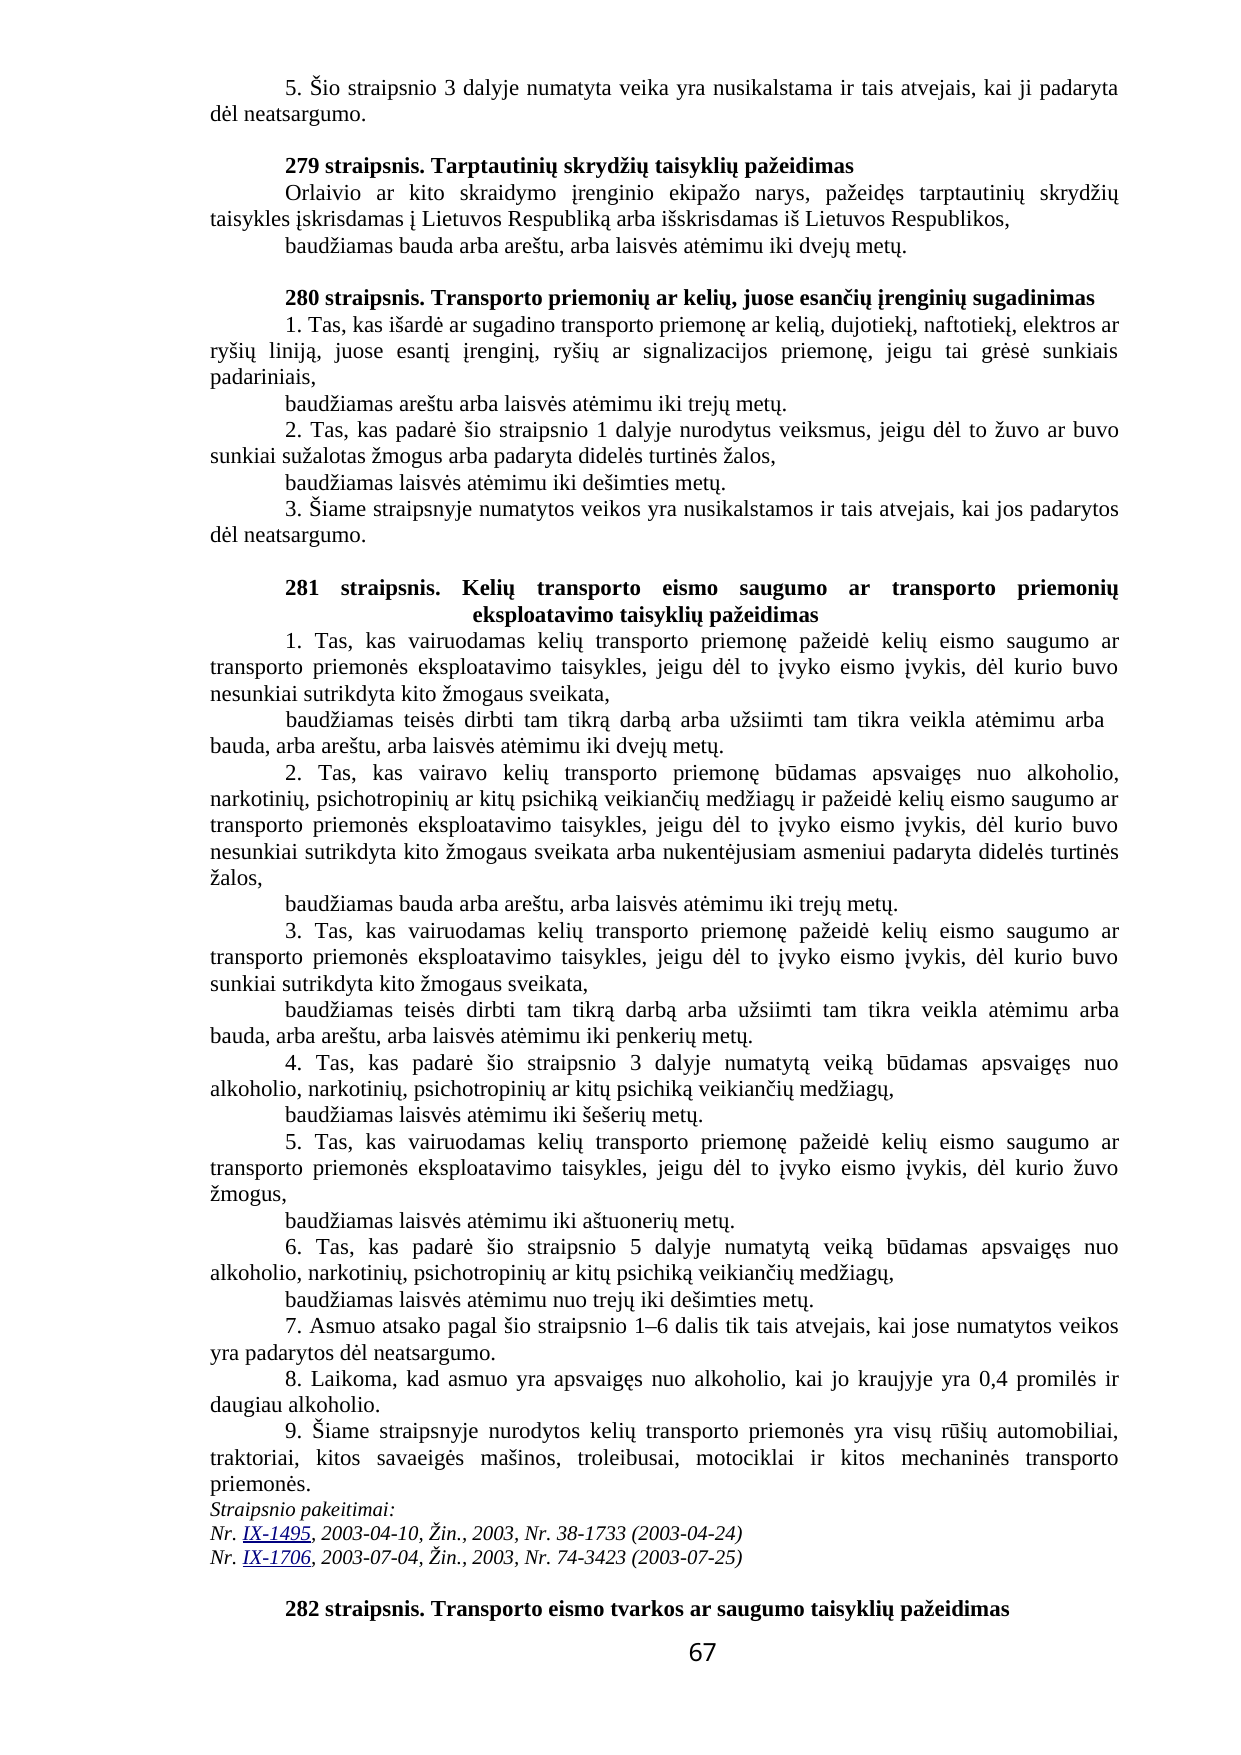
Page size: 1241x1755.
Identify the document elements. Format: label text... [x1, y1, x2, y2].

text 8. Laikoma, kad asmuo yra apsvaigęs nuo alkoholio, kai jo kraujyje yra 0,4 promilės ir daugiau alkoholio. [210, 1365, 1120, 1418]
text 2. Tas, kas vairavo kelių transporto priemonę būdamas apsvaigęs nuo alkoholio, narkotinių, psichotropinių ar kitų psichiką veikiančių medžiagų ir pažeidė kelių eismo saugumo ar transporto priemonės eksploatavimo taisykles, jeigu dėl to įvyko eismo įvykis, dėl kurio buvo nesunkiai sutrikdyta kito žmogaus sveikata arba nukentėjusiam asmeniui padaryta didelės turtinės žalos, [210, 759, 1120, 891]
text baudžiamas laisvės atėmimu iki aštuonerių metų. [210, 1207, 1120, 1233]
text Orlaivio ar kito skraidymo įrenginio ekipažo narys, pažeidęs tarptautinių skrydžių taisykles įskrisdamas į Lietuvos Respubliką arba išskrisdamas iš Lietuvos Respublikos, [210, 179, 1120, 232]
text 3. Šiame straipsnyje numatytos veikos yra nusikalstamos ir tais atvejais, kai jos padarytos dėl neatsargumo. [210, 495, 1120, 548]
text baudžiamas laisvės atėmimu nuo trejų iki dešimties metų. [210, 1286, 1120, 1312]
text 5. Tas, kas vairuodamas kelių transporto priemonę pažeidė kelių eismo saugumo ar transporto priemonės eksploatavimo taisykles, jeigu dėl to įvyko eismo įvykis, dėl kurio žuvo žmogus, [210, 1128, 1120, 1207]
text 279 straipsnis. Tarptautinių skrydžių taisyklių pažeidimas [210, 153, 1120, 179]
text 6. Tas, kas padarė šio straipsnio 5 dalyje numatytą veiką būdamas apsvaigęs nuo alkoholio, narkotinių, psichotropinių ar kitų psichiką veikiančių medžiagų, [210, 1233, 1120, 1286]
text 5. Šio straipsnio 3 dalyje numatyta veika yra nusikalstama ir tais atvejais, kai ji padaryta dėl neatsargumo. [210, 73, 1120, 126]
text 1. Tas, kas išardė ar sugadino transporto priemonę ar kelią, dujotiekį, naftotiekį, elektros ar ryšių liniją, juose esantį įrenginį, ryšių ar signalizacijos priemonę, jeigu tai grėsė sunkiais padariniais, [210, 311, 1120, 390]
text Nr. IX-1495, 2003-04-10, Žin., 2003, Nr. 38-1733 (2003-04-24) [210, 1521, 1120, 1545]
text 7. Asmuo atsako pagal šio straipsnio 1–6 dalis tik tais atvejais, kai jose numatytos veikos yra padarytos dėl neatsargumo. [210, 1312, 1120, 1365]
text baudžiamas laisvės atėmimu iki dešimties metų. [210, 469, 1120, 495]
text 3. Tas, kas vairuodamas kelių transporto priemonę pažeidė kelių eismo saugumo ar transporto priemonės eksploatavimo taisykles, jeigu dėl to įvyko eismo įvykis, dėl kurio buvo sunkiai sutrikdyta kito žmogaus sveikata, [210, 917, 1120, 996]
text baudžiamas laisvės atėmimu iki šešerių metų. [210, 1101, 1120, 1128]
text Straipsnio pakeitimai: [210, 1497, 1120, 1521]
text 9. Šiame straipsnyje nurodytos kelių transporto priemonės yra visų rūšių automobiliai, traktoriai, kitos savaeigės mašinos, troleibusai, motociklai ir kitos mechaninės transporto priemonės. [210, 1418, 1120, 1497]
text baudžiamas teisės dirbti tam tikrą darbą arba užsiimti tam tikra veikla atėmimu arba bauda, arba areštu, arba laisvės atėmimu iki dvejų metų. [210, 706, 1106, 759]
text 2. Tas, kas padarė šio straipsnio 1 dalyje nurodytus veiksmus, jeigu dėl to žuvo ar buvo sunkiai sužalotas žmogus arba padaryta didelės turtinės žalos, [210, 416, 1120, 469]
text baudžiamas teisės dirbti tam tikrą darbą arba užsiimti tam tikra veikla atėmimu arba bauda, arba areštu, arba laisvės atėmimu iki penkerių metų. [210, 996, 1120, 1049]
text 282 straipsnis. Transporto eismo tvarkos ar saugumo taisyklių pažeidimas [210, 1595, 1120, 1622]
text baudžiamas bauda arba areštu, arba laisvės atėmimu iki trejų metų. [210, 891, 1120, 917]
text 4. Tas, kas padarė šio straipsnio 3 dalyje numatytą veiką būdamas apsvaigęs nuo alkoholio, narkotinių, psichotropinių ar kitų psichiką veikiančių medžiagų, [210, 1049, 1120, 1101]
text 1. Tas, kas vairuodamas kelių transporto priemonę pažeidė kelių eismo saugumo ar transporto priemonės eksploatavimo taisykles, jeigu dėl to įvyko eismo įvykis, dėl kurio buvo nesunkiai sutrikdyta kito žmogaus sveikata, [210, 627, 1120, 706]
text 280 straipsnis. Transporto priemonių ar kelių, juose esančių įrenginių sugadinimas [285, 284, 1120, 311]
text baudžiamas areštu arba laisvės atėmimu iki trejų metų. [210, 390, 1120, 416]
text Nr. IX-1706, 2003-07-04, Žin., 2003, Nr. 74-3423 (2003-07-25) [210, 1545, 1120, 1569]
text 281 straipsnis. Kelių transporto eismo saugumo ar transporto priemonių eksploatavimo taisyklių pažeidimas [285, 574, 1120, 627]
text baudžiamas bauda arba areštu, arba laisvės atėmimu iki dvejų metų. [210, 232, 1120, 258]
